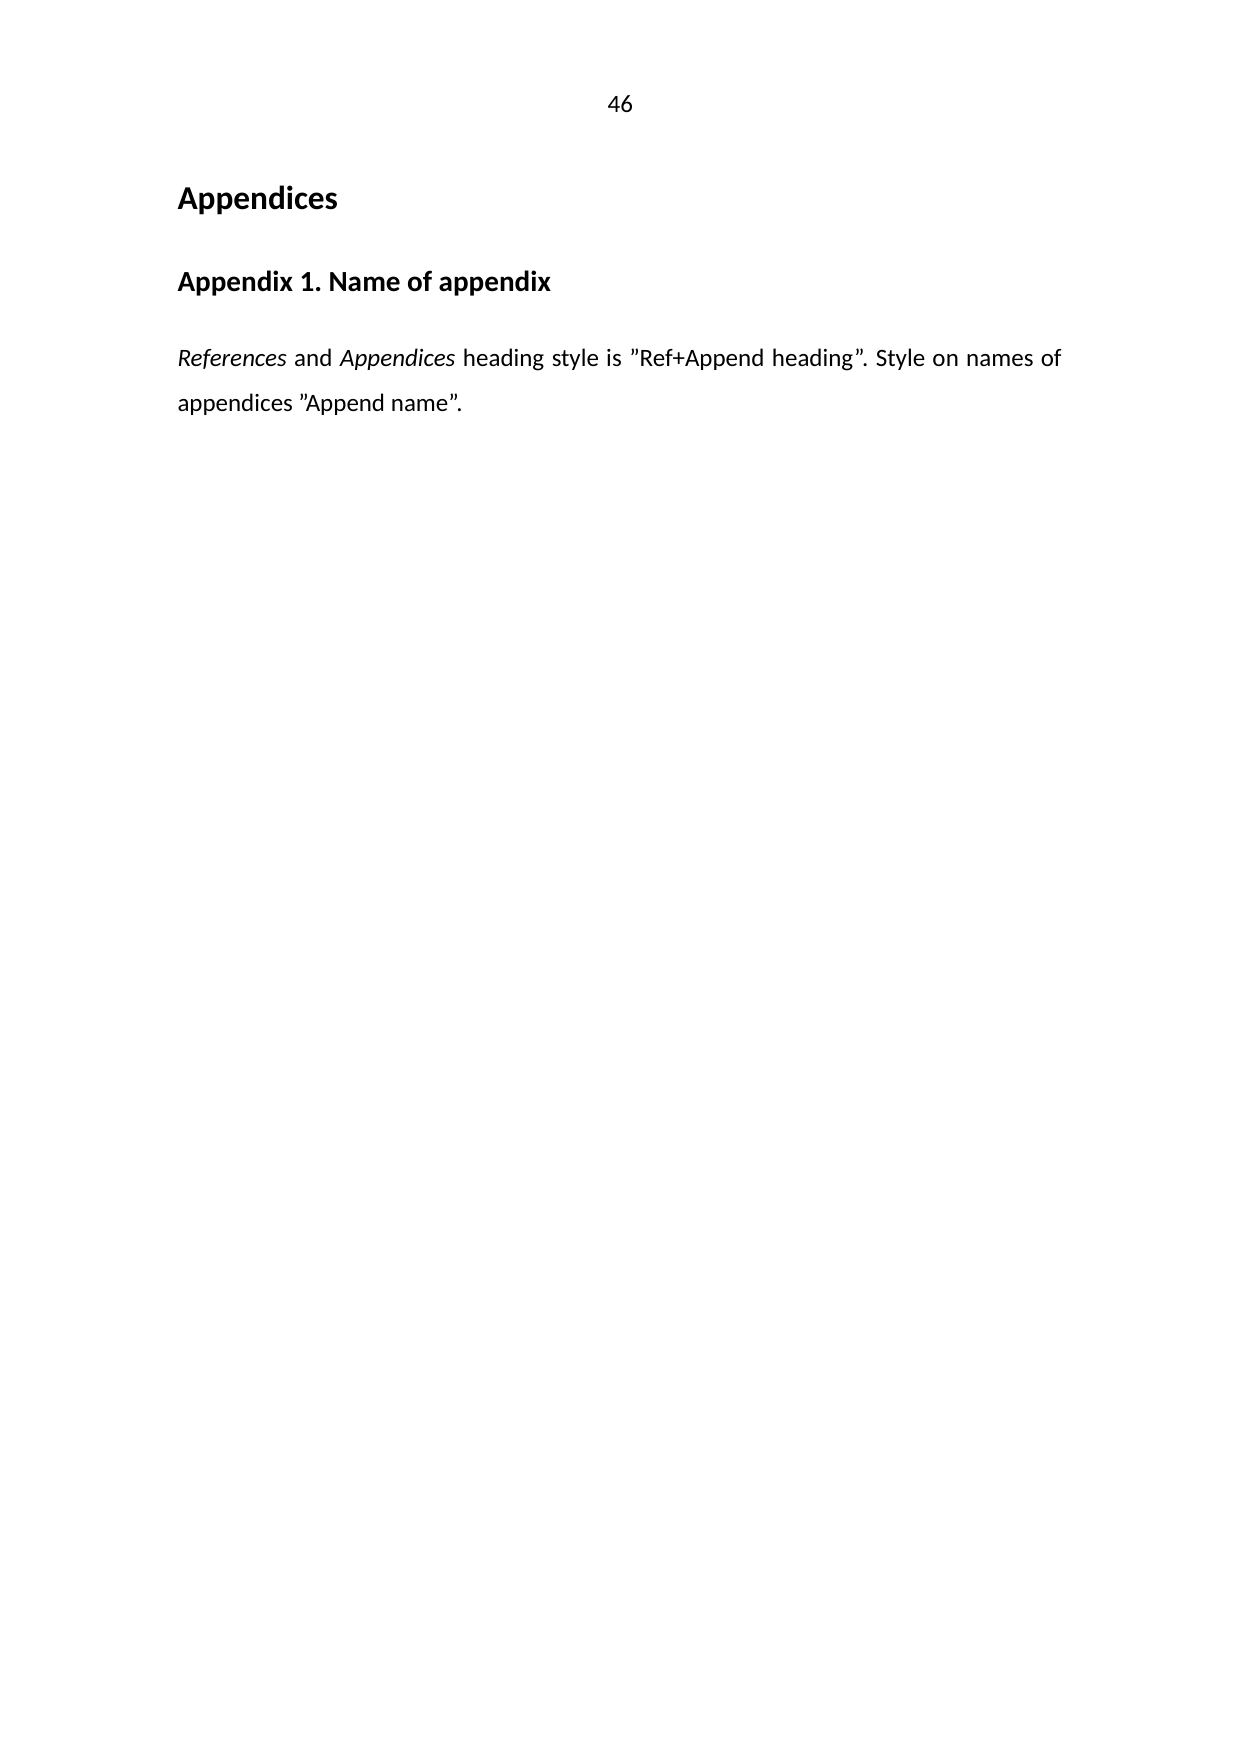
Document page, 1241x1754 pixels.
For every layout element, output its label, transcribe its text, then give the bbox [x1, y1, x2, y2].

text References and Appendices heading style is ”Ref+Append heading”. Style on names of appendices ”Append name”. [177, 342, 1063, 418]
subtitle Appendix 1. Name of appendix [177, 263, 1063, 299]
subtitle Appendices [177, 177, 1063, 218]
